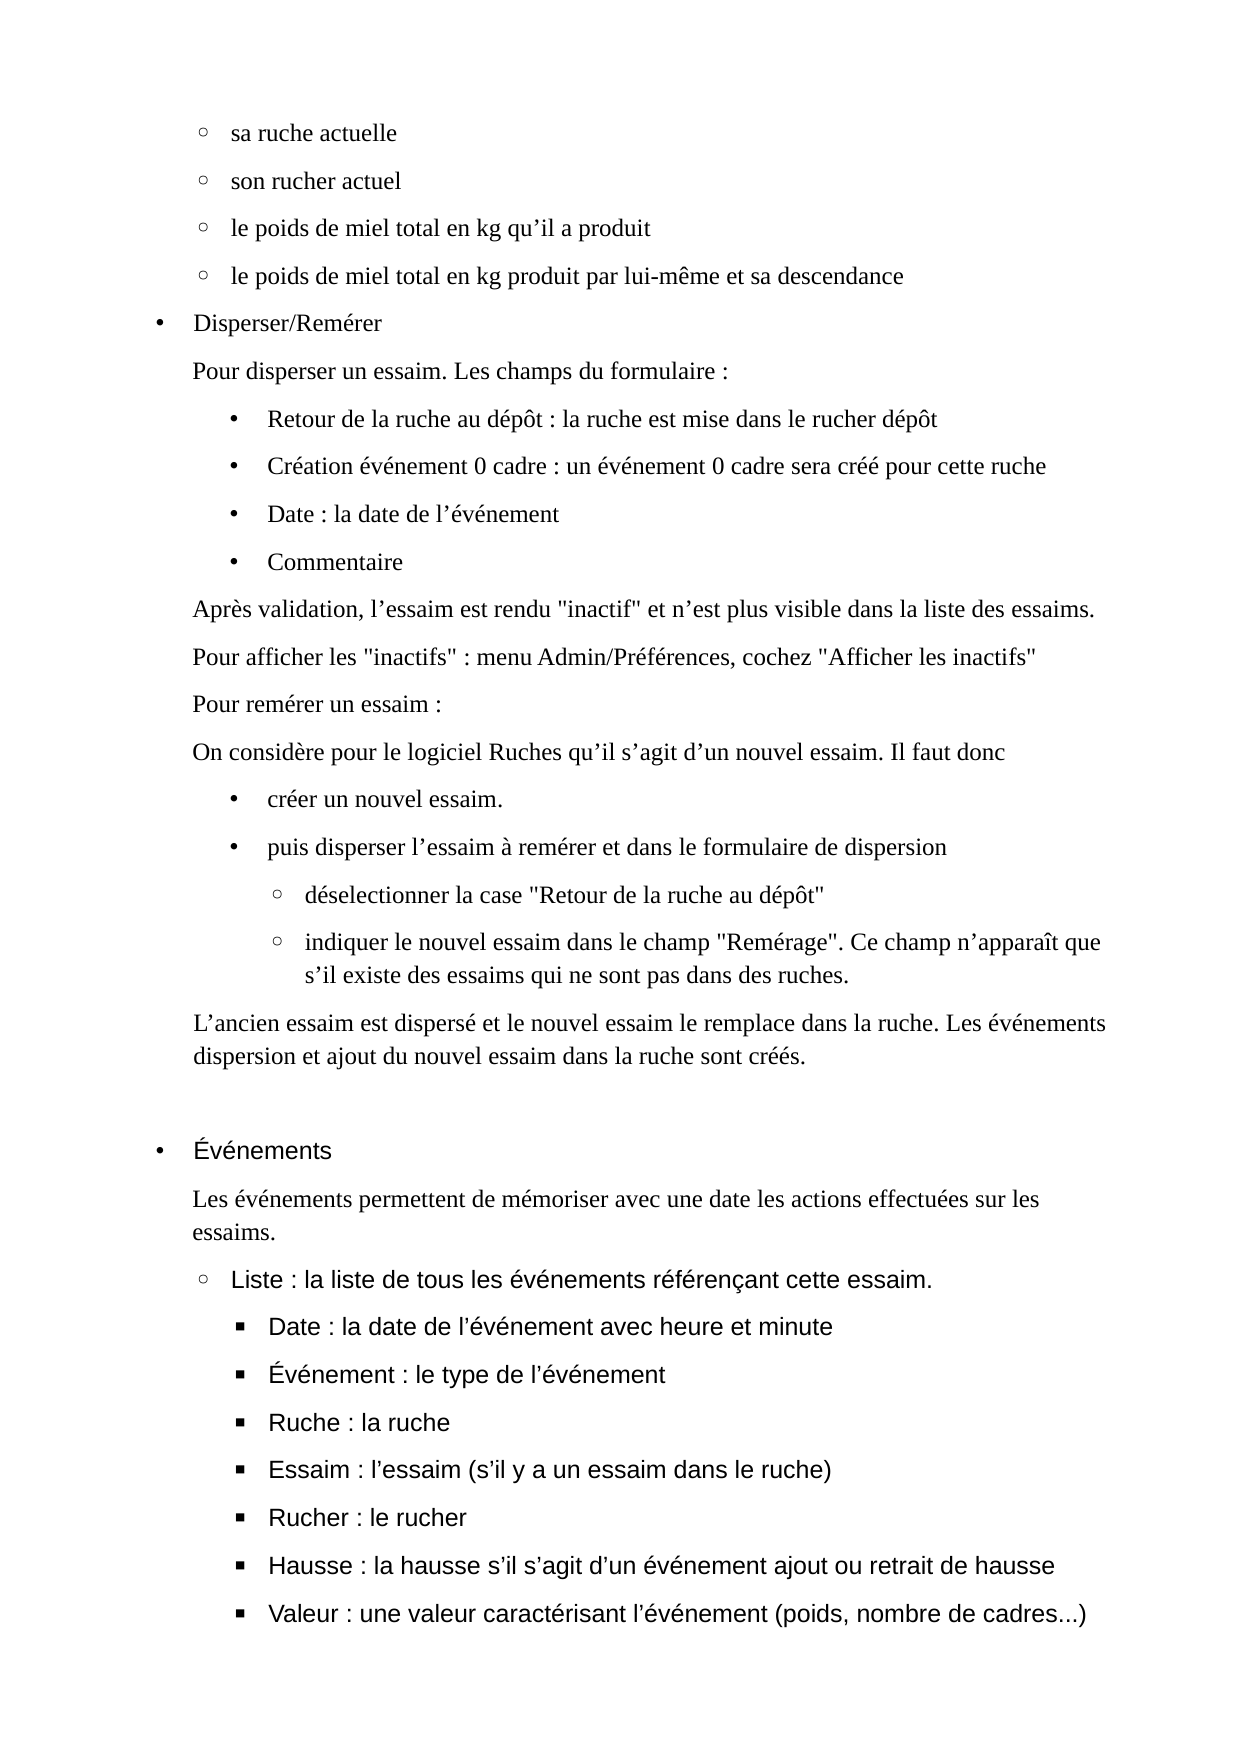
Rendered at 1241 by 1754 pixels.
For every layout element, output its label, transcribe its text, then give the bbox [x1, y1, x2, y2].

list Hausse : la hausse s’il s’agit d’un événement ajout ou retrait de hausse [231, 1551, 1122, 1580]
list Date : la date de l’événement [229, 499, 1122, 528]
text Les événements permettent de mémoriser avec une date les actions effectuées sur les essaims. [192, 1184, 1122, 1246]
list Événements [156, 1136, 1122, 1165]
text Pour remérer un essaim : [192, 689, 1122, 718]
text On considère pour le logiciel Ruches qu’il s’agit d’un nouvel essaim. Il faut donc [192, 737, 1122, 766]
list Création événement 0 cadre : un événement 0 cadre sera créé pour cette ruche [229, 451, 1122, 480]
list Retour de la ruche au dépôt : la ruche est mise dans le rucher dépôt [229, 404, 1122, 432]
list sa ruche actuelle [193, 118, 1122, 147]
list Ruche : la ruche [231, 1408, 1122, 1437]
list déselectionner la case "Retour de la ruche au dépôt" [267, 880, 1122, 908]
list créer un nouvel essaim. [229, 784, 1122, 813]
list son rucher actuel [193, 166, 1122, 194]
list Essaim : l’essaim (s’il y a un essaim dans le ruche) [231, 1455, 1122, 1484]
list Événement : le type de l’événement [231, 1360, 1122, 1389]
list Commentaire [229, 547, 1122, 575]
text L’ancien essaim est dispersé et le nouvel essaim le remplace dans la ruche. Les événements dispersion et ajout du nouvel essaim dans la ruche sont créés. [193, 1008, 1122, 1070]
list indiquer le nouvel essaim dans le champ "Remérage". Ce champ n’apparaît que s’il existe des essaims qui ne sont pas dans des ruches. [267, 927, 1122, 989]
list Rucher : le rucher [231, 1503, 1122, 1532]
list le poids de miel total en kg qu’il a produit [193, 213, 1122, 242]
list Valeur : une valeur caractérisant l’événement (poids, nombre de cadres...) [231, 1598, 1122, 1627]
list Disperser/Remérer [156, 308, 1122, 337]
list Date : la date de l’événement avec heure et minute [231, 1312, 1122, 1341]
list le poids de miel total en kg produit par lui-même et sa descendance [193, 261, 1122, 290]
text Pour afficher les "inactifs" : menu Admin/Préférences, cochez "Afficher les inactifs" [192, 642, 1122, 671]
list Liste : la liste de tous les événements référençant cette essaim. [193, 1264, 1122, 1293]
list puis disperser l’essaim à remérer et dans le formulaire de dispersion [229, 832, 1122, 861]
text Pour disperser un essaim. Les champs du formulaire : [192, 356, 1122, 385]
text Après validation, l’essaim est rendu "inactif" et n’est plus visible dans la liste des essaims. [192, 594, 1122, 623]
